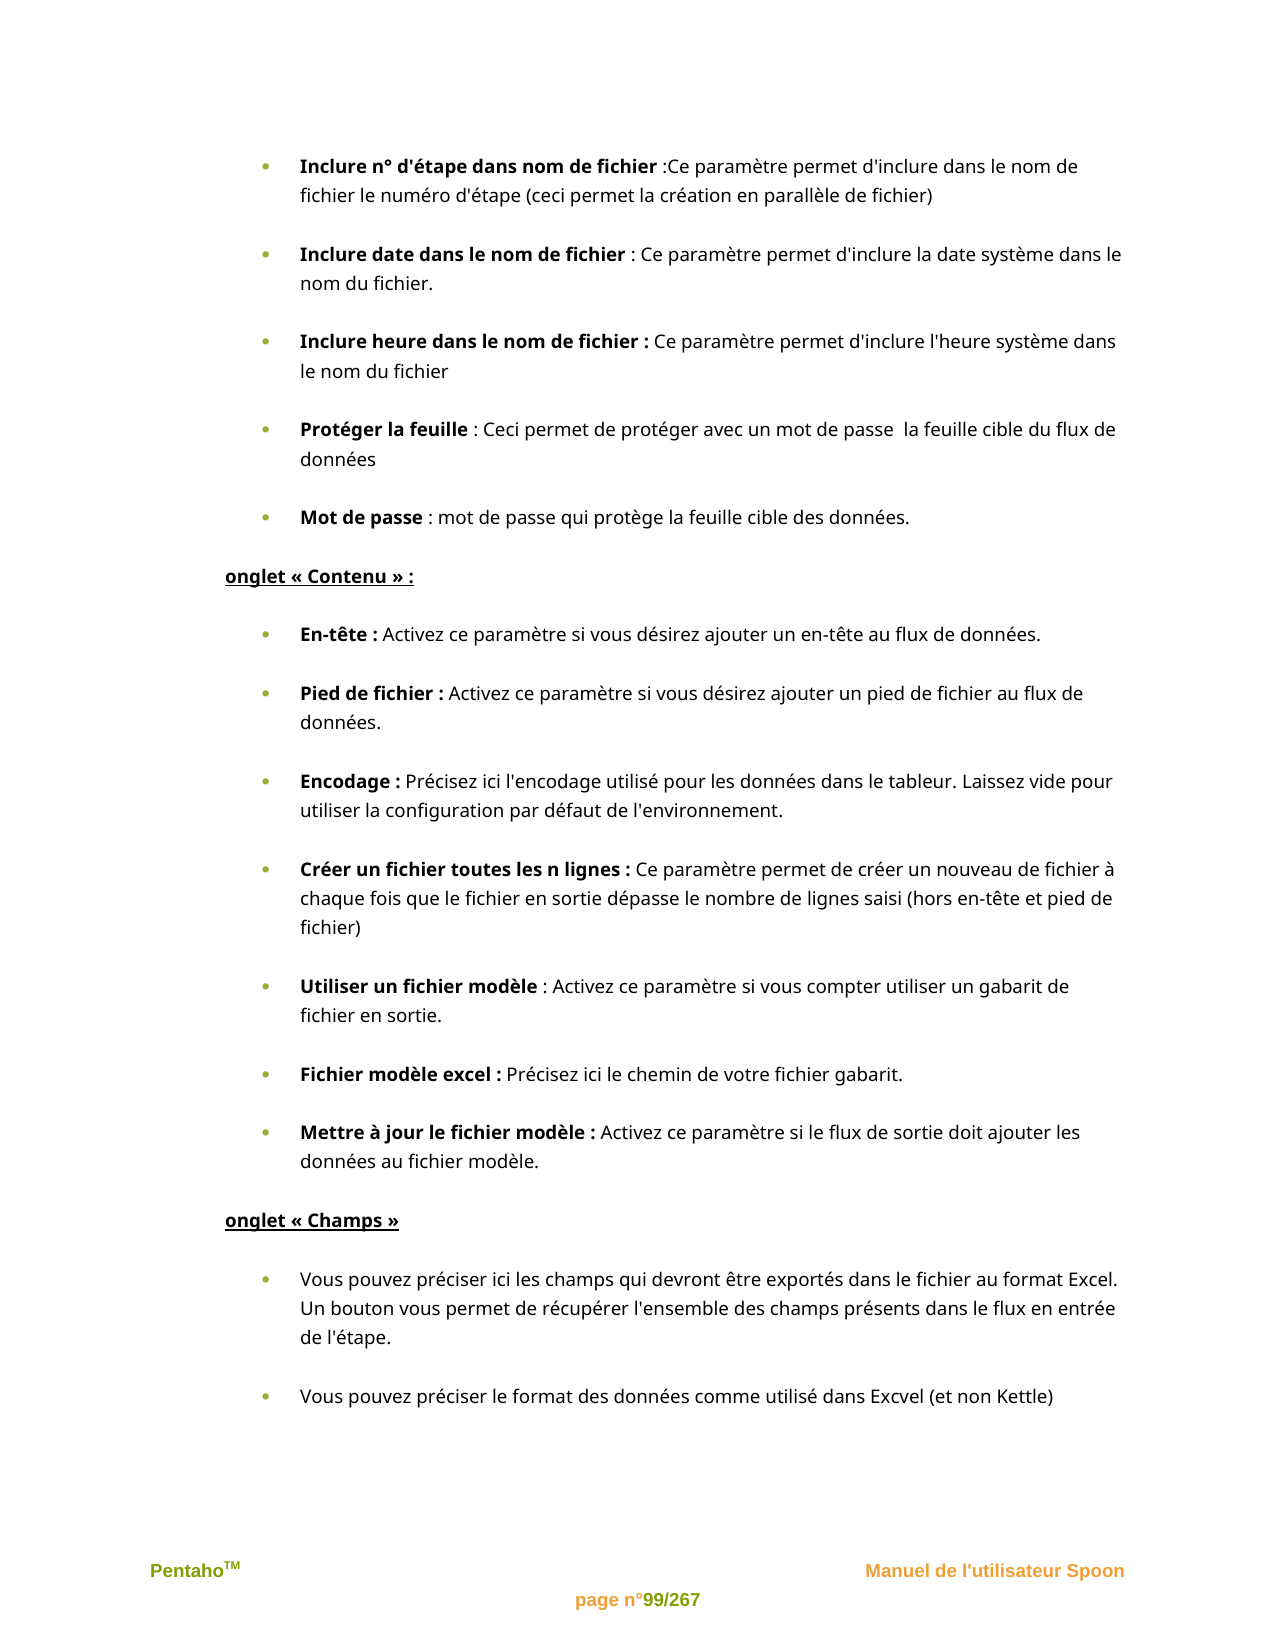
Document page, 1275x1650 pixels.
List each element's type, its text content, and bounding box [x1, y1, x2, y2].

text onglet « Champs » [225, 1204, 1125, 1233]
list Créer un fichier toutes les n lignes : Ce paramètre permet de créer un nouveau de fichier à chaque fois que le fichier en sortie dépasse le nombre de lignes saisi (hors en-tête et pied de fichier) [262, 853, 1125, 940]
list Inclure n° d'étape dans nom de fichier :Ce paramètre permet d'inclure dans le nom de fichier le numéro d'étape (ceci permet la création en parallèle de fichier) [262, 150, 1125, 208]
text onglet « Contenu » : [225, 560, 1125, 589]
list Inclure date dans le nom de fichier : Ce paramètre permet d'inclure la date système dans le nom du fichier. [262, 238, 1125, 296]
list Vous pouvez préciser le format des données comme utilisé dans Excvel (et non Kettle) [262, 1380, 1125, 1409]
list En-tête : Activez ce paramètre si vous désirez ajouter un en-tête au flux de données. [262, 618, 1125, 648]
list Protéger la feuille : Ceci permet de protéger avec un mot de passe la feuille cible du flux de données [262, 413, 1125, 472]
list Mot de passe : mot de passe qui protège la feuille cible des données. [262, 501, 1125, 530]
list Fichier modèle excel : Précisez ici le chemin de votre fichier gabarit. [262, 1058, 1125, 1087]
list Utiliser un fichier modèle : Activez ce paramètre si vous compter utiliser un gabarit de fichier en sortie. [262, 970, 1125, 1028]
list Vous pouvez préciser ici les champs qui devront être exportés dans le fichier au format Excel. Un bouton vous permet de récupérer l'ensemble des champs présents dans le flux en entrée de l'étape. [262, 1263, 1125, 1350]
list Mettre à jour le fichier modèle : Activez ce paramètre si le flux de sortie doit ajouter les données au fichier modèle. [262, 1116, 1125, 1174]
list Encodage : Précisez ici l'encodage utilisé pour les données dans le tableur. Laissez vide pour utiliser la configuration par défaut de l'environnement. [262, 765, 1125, 823]
list Pied de fichier : Activez ce paramètre si vous désirez ajouter un pied de fichier au flux de données. [262, 677, 1125, 736]
list Inclure heure dans le nom de fichier : Ce paramètre permet d'inclure l'heure système dans le nom du fichier [262, 326, 1125, 384]
